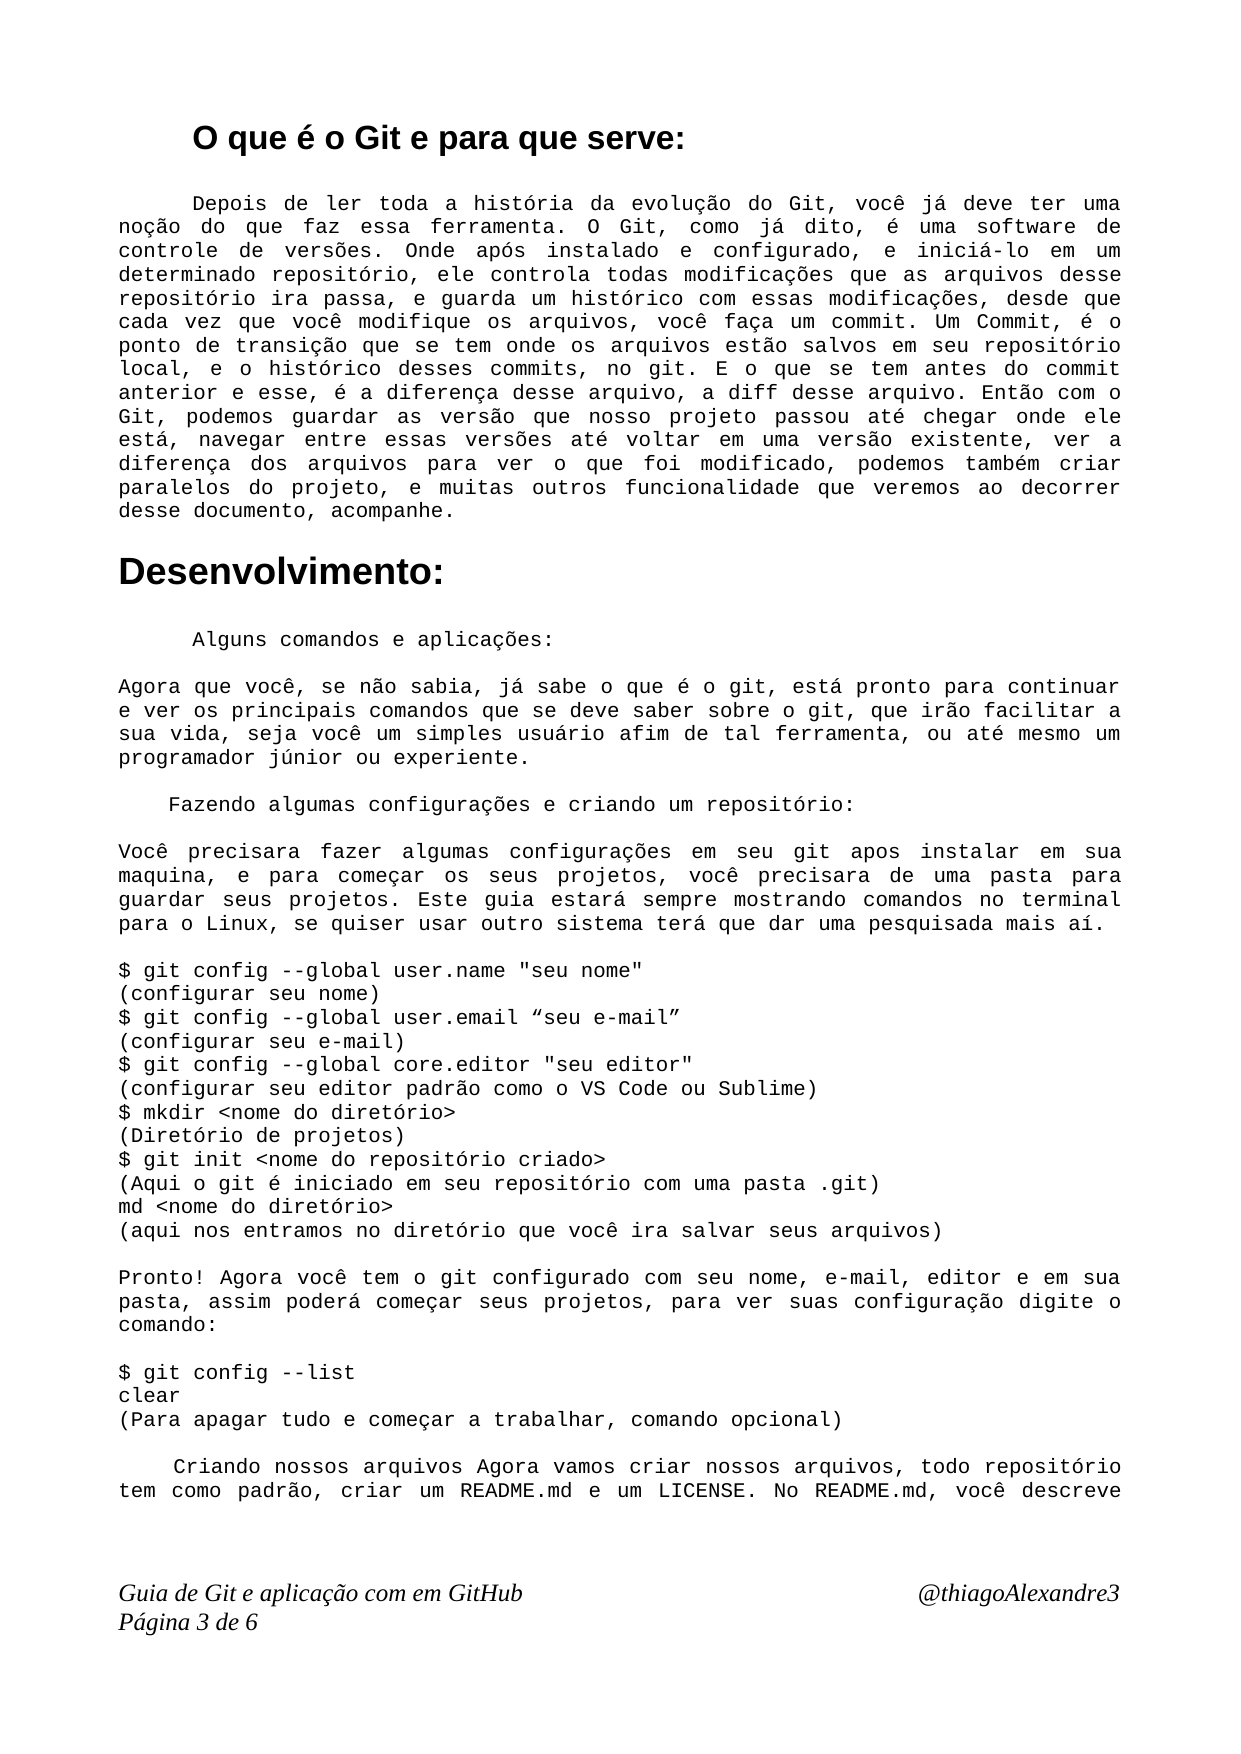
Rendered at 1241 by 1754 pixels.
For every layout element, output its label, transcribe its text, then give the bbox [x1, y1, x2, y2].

text Agora que você, se não sabia, já sabe o que é o git, está pronto para continuar e ver os principais comandos que se deve saber sobre o git, que irão facilitar a sua vida, seja você um simples usuário afim de tal ferramenta, ou até mesmo um programador júnior ou experiente. [118, 676, 1122, 771]
text (configurar seu e-mail) [118, 1031, 1122, 1054]
text (aqui nos entramos no diretório que você ira salvar seus arquivos) [118, 1220, 1122, 1243]
text (Diretório de projetos) [118, 1125, 1122, 1149]
text $ git init <nome do repositório criado> [118, 1149, 1122, 1173]
text $ git config --global core.editor "seu editor" [118, 1054, 1122, 1078]
text Depois de ler toda a história da evolução do Git, você já deve ter uma noção do que faz essa ferramenta. O Git, como já dito, é uma software de controle de versões. Onde após instalado e configurado, e iniciá-lo em um determinado repositório, ele controla todas modificações que as arquivos desse repositório ira passa, e guarda um histórico com essas modificações, desde que cada vez que você modifique os arquivos, você faça um commit. Um Commit, é o ponto de transição que se tem onde os arquivos estão salvos em seu repositório local, e o histórico desses commits, no git. E o que se tem antes do commit anterior e esse, é a diferença desse arquivo, a diff desse arquivo. Então com o Git, podemos guardar as versão que nosso projeto passou até chegar onde ele está, navegar entre essas versões até voltar em uma versão existente, ver a diferença dos arquivos para ver o que foi modificado, podemos também criar paralelos do projeto, e muitas outros funcionalidade que veremos ao decorrer desse documento, acompanhe. [118, 193, 1122, 524]
text (configurar seu nome) [118, 983, 1122, 1007]
text Pronto! Agora você tem o git configurado com seu nome, e-mail, editor e em sua pasta, assim poderá começar seus projetos, para ver suas configuração digite o comando: [118, 1267, 1122, 1338]
text $ git config --list [118, 1362, 1122, 1385]
text Alguns comandos e aplicações: [118, 629, 1122, 652]
text md <nome do diretório> [118, 1196, 1122, 1220]
subtitle Desenvolvimento: [118, 549, 1122, 593]
text Fazendo algumas configurações e criando um repositório: [118, 794, 1122, 818]
text $ git config --global user.email “seu e-mail” [118, 1007, 1122, 1031]
text clear [118, 1385, 1122, 1409]
text Você precisara fazer algumas configurações em seu git apos instalar em sua maquina, e para começar os seus projetos, você precisara de uma pasta para guardar seus projetos. Este guia estará sempre mostrando comandos no terminal para o Linux, se quiser usar outro sistema terá que dar uma pesquisada mais aí. [118, 842, 1122, 936]
text (Para apagar tudo e começar a trabalhar, comando opcional) [118, 1409, 1122, 1433]
text (Aqui o git é iniciado em seu repositório com uma pasta .git) [118, 1173, 1122, 1196]
text (configurar seu editor padrão como o VS Code ou Sublime) [118, 1078, 1122, 1102]
text $ git config --global user.name "seu nome" [118, 960, 1122, 983]
subtitle O que é o Git e para que serve: [118, 118, 1122, 157]
text $ mkdir <nome do diretório> [118, 1102, 1122, 1125]
text Criando nossos arquivos Agora vamos criar nossos arquivos, todo repositório tem como padrão, criar um README.md e um LICENSE. No README.md, você descreve [118, 1456, 1122, 1504]
